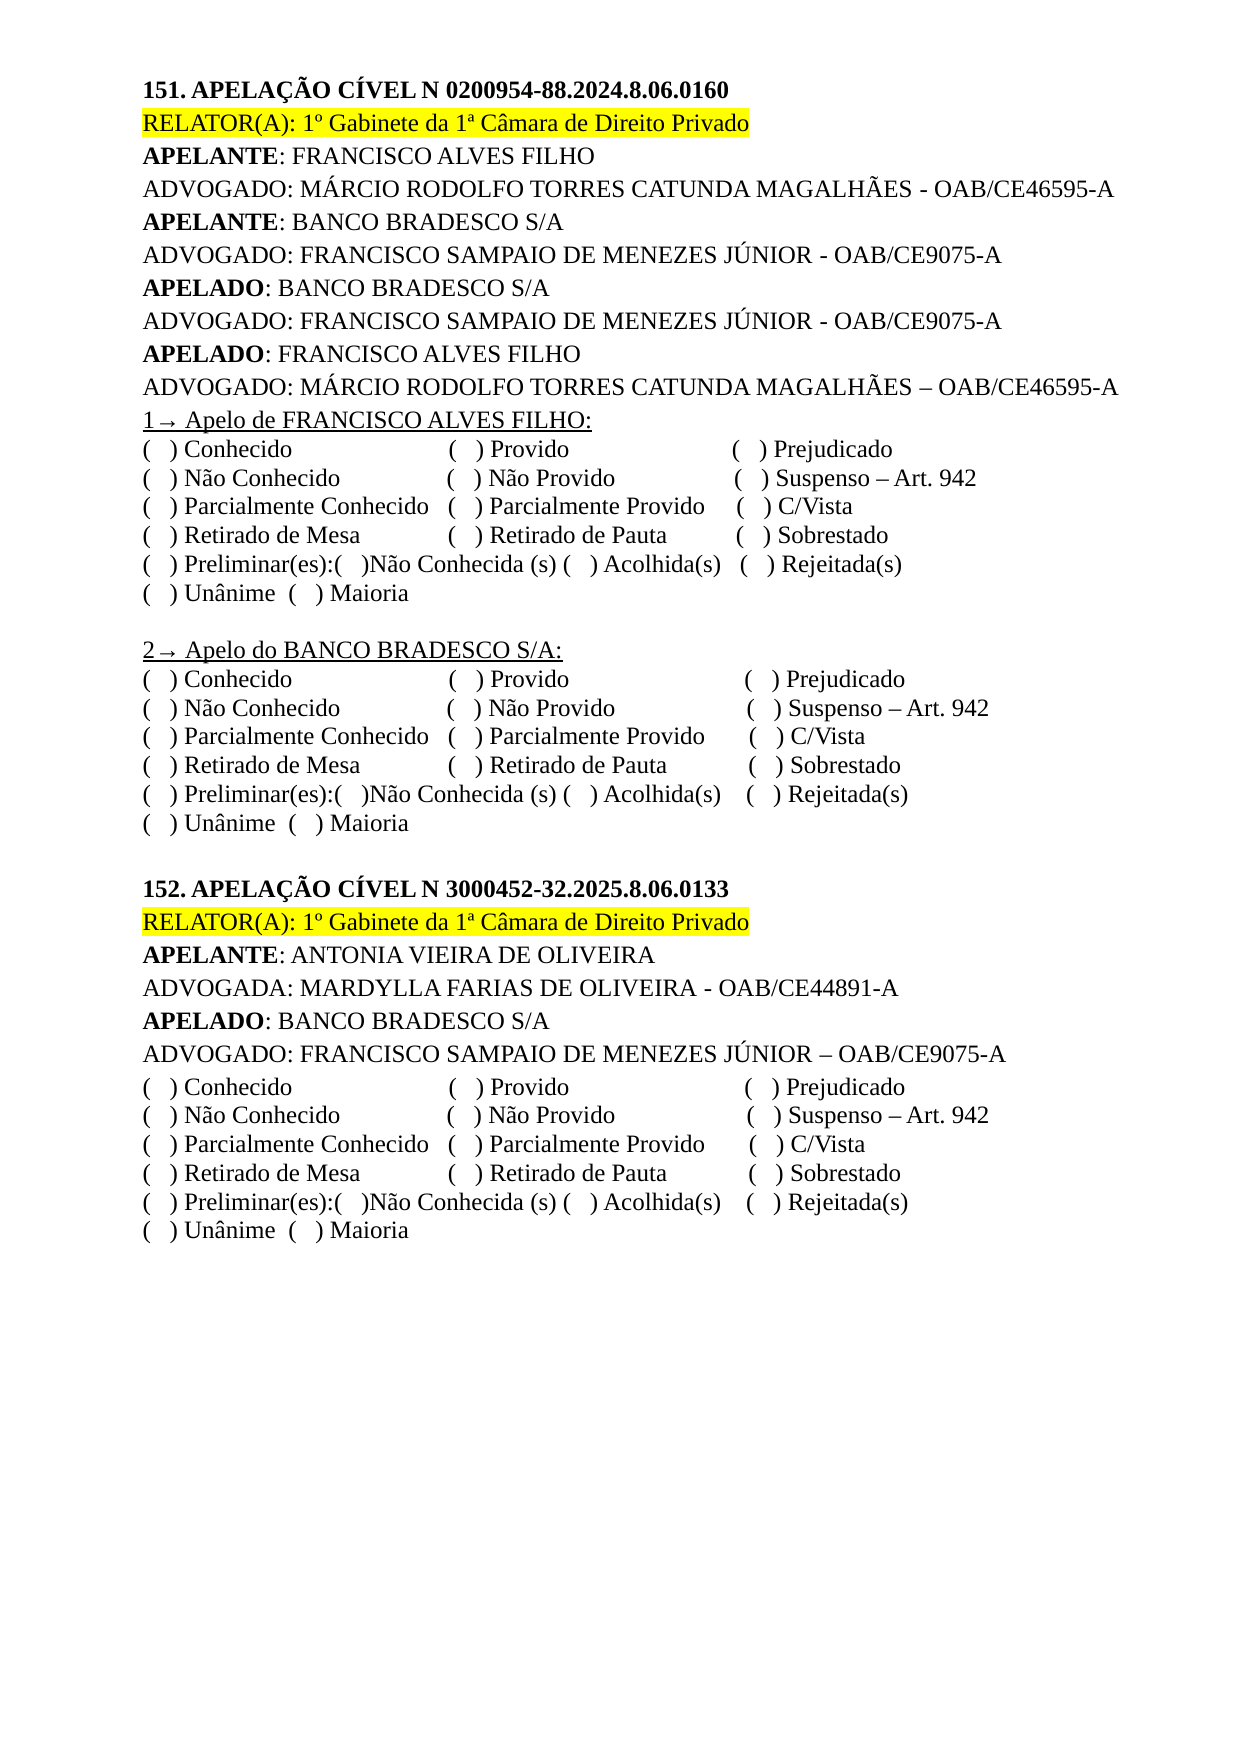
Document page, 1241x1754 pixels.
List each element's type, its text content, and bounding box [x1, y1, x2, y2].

text ( ) Conhecido ( ) Provido ( ) Prejudicado [142, 664, 1141, 693]
text ( ) Retirado de Mesa ( ) Retirado de Pauta ( ) Sobrestado [142, 1158, 1158, 1187]
text ( ) Parcialmente Conhecido ( ) Parcialmente Provido ( ) C/Vista [142, 491, 1158, 520]
text ( ) Parcialmente Conhecido ( ) Parcialmente Provido ( ) C/Vista [142, 1129, 1158, 1158]
text 1→ Apelo de FRANCISCO ALVES FILHO: [142, 405, 1141, 434]
text ( ) Conhecido ( ) Provido ( ) Prejudicado [142, 434, 1141, 463]
text ( ) Não Conhecido ( ) Não Provido ( ) Suspenso – Art. 942 [142, 693, 1158, 721]
text ( ) Retirado de Mesa ( ) Retirado de Pauta ( ) Sobrestado [142, 750, 1158, 779]
text 151. APELAÇÃO CÍVEL N 0200954-88.2024.8.06.0160 RELATOR(A): 1º Gabinete da 1ª Câmara de Direito Privado APELANTE: FRANCISCO ALVES FILHO ADVOGADO: MÁRCIO RODOLFO TORRES CATUNDA MAGALHÃES - OAB/CE46595-A APELANTE: BANCO BRADESCO S/A ADVOGADO: FRANCISCO SAMPAIO DE MENEZES JÚNIOR - OAB/CE9075-A APELADO: BANCO BRADESCO S/A ADVOGADO: FRANCISCO SAMPAIO DE MENEZES JÚNIOR - OAB/CE9075-A APELADO: FRANCISCO ALVES FILHO ADVOGADO: MÁRCIO RODOLFO TORRES CATUNDA MAGALHÃES – OAB/CE46595-A [142, 75, 1141, 401]
text ( ) Preliminar(es):( )Não Conhecida (s) ( ) Acolhida(s) ( ) Rejeitada(s) [142, 779, 1158, 808]
text ( ) Unânime ( ) Maioria [142, 1216, 1141, 1310]
text ( ) Preliminar(es):( )Não Conhecida (s) ( ) Acolhida(s) ( ) Rejeitada(s) [142, 549, 1158, 578]
text ( ) Conhecido ( ) Provido ( ) Prejudicado [142, 1072, 1141, 1101]
text ( ) Preliminar(es):( )Não Conhecida (s) ( ) Acolhida(s) ( ) Rejeitada(s) [142, 1187, 1158, 1216]
text ( ) Unânime ( ) Maioria [142, 578, 1158, 606]
text ( ) Retirado de Mesa ( ) Retirado de Pauta ( ) Sobrestado [142, 520, 1158, 549]
text ( ) Parcialmente Conhecido ( ) Parcialmente Provido ( ) C/Vista [142, 721, 1158, 750]
text 2→ Apelo do BANCO BRADESCO S/A: [142, 635, 1141, 664]
text ( ) Unânime ( ) Maioria 152. APELAÇÃO CÍVEL N 3000452-32.2025.8.06.0133 RELATOR(A): 1º Gabinete da 1ª Câmara de Direito Privado APELANTE: ANTONIA VIEIRA DE OLIVEIRA ADVOGADA: MARDYLLA FARIAS DE OLIVEIRA - OAB/CE44891-A APELADO: BANCO BRADESCO S/A ADVOGADO: FRANCISCO SAMPAIO DE MENEZES JÚNIOR – OAB/CE9075-A [142, 808, 1141, 1068]
text ( ) Não Conhecido ( ) Não Provido ( ) Suspenso – Art. 942 [142, 463, 1158, 491]
text ( ) Não Conhecido ( ) Não Provido ( ) Suspenso – Art. 942 [142, 1101, 1158, 1129]
